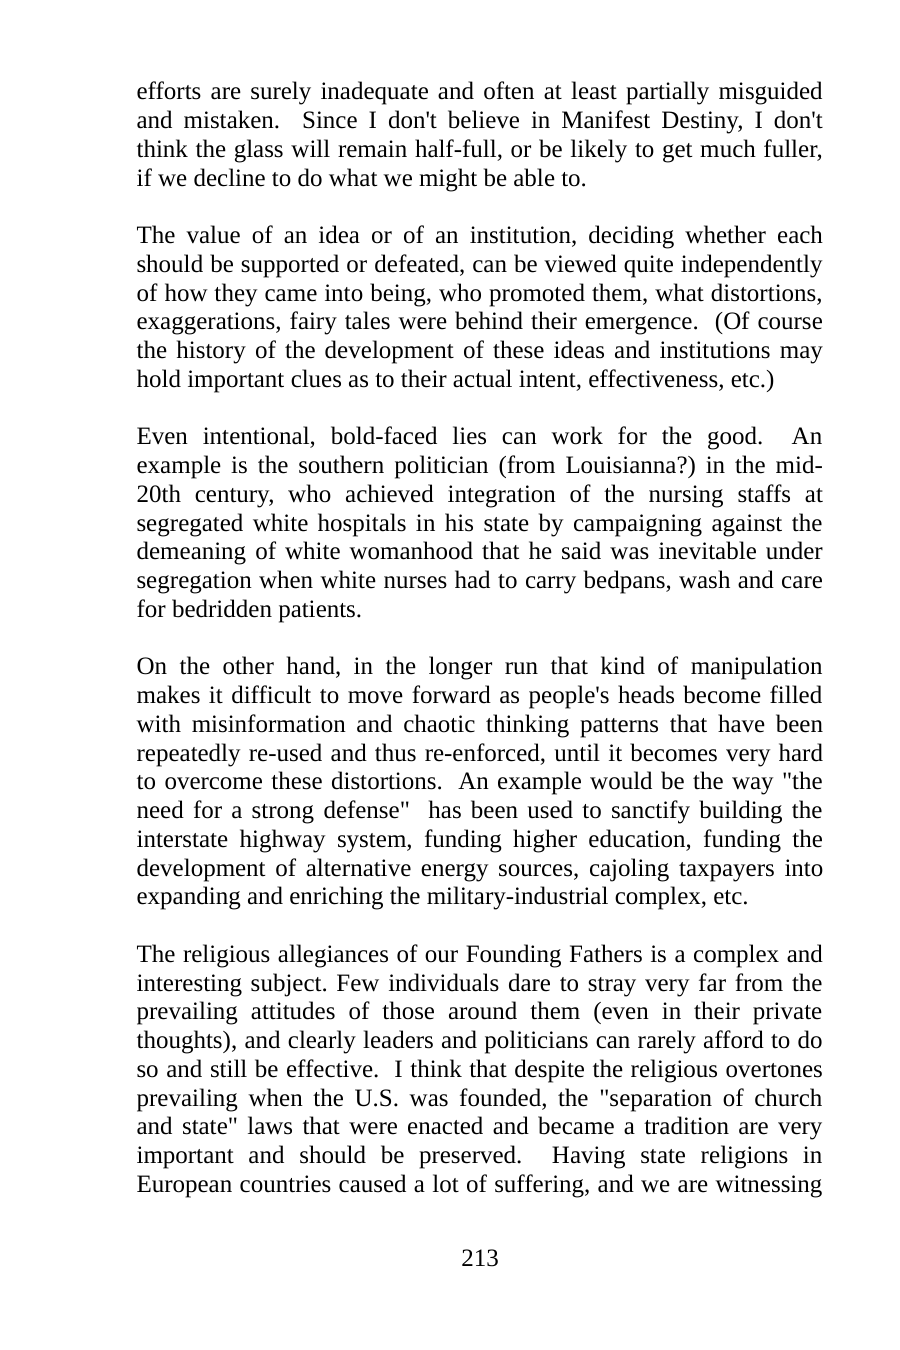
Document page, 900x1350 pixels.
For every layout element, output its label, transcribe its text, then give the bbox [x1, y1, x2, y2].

text The religious allegiances of our Founding Fathers is a complex and interesting subject. Few individuals dare to stray very far from the prevailing attitudes of those around them (even in their private thoughts), and clearly leaders and politicians can rarely afford to do so and still be effective. I think that despite the religious overtones prevailing when the U.S. was founded, the "separation of church and state" laws that were enacted and became a tradition are very important and should be preserved. Having state religions in European countries caused a lot of suffering, and we are witnessing [136, 939, 823, 1198]
text On the other hand, in the longer run that kind of manipulation makes it difficult to move forward as people's heads become filled with misinformation and chaotic thinking patterns that have been repeatedly re-used and thus re-enforced, until it becomes very hard to overcome these distortions. An example would be the way "the need for a strong defense" has been used to sanctify building the interstate highway system, funding higher education, funding the development of alternative energy sources, cajoling taxpayers into expanding and enriching the military-industrial complex, etc. [136, 651, 823, 910]
text efforts are surely inadequate and often at least partially misguided and mistaken. Since I don't believe in Manifest Destiny, I don't think the glass will remain half-full, or be likely to get much fuller, if we decline to do what we might be able to. [136, 76, 823, 191]
text Even intentional, bold-faced lies can work for the good. An example is the southern politician (from Louisianna?) in the mid-20th century, who achieved integration of the nursing staffs at segregated white hospitals in his state by campaigning against the demeaning of white womanhood that he said was inevitable under segregation when white nurses had to carry bedpans, wash and care for bedridden patients. [136, 421, 823, 623]
text The value of an idea or of an institution, deciding whether each should be supported or defeated, can be viewed quite independently of how they came into being, who promoted them, what distortions, exaggerations, fairy tales were behind their emergence. (Of course the history of the development of these ideas and institutions may hold important clues as to their actual intent, effectiveness, etc.) [136, 220, 823, 393]
